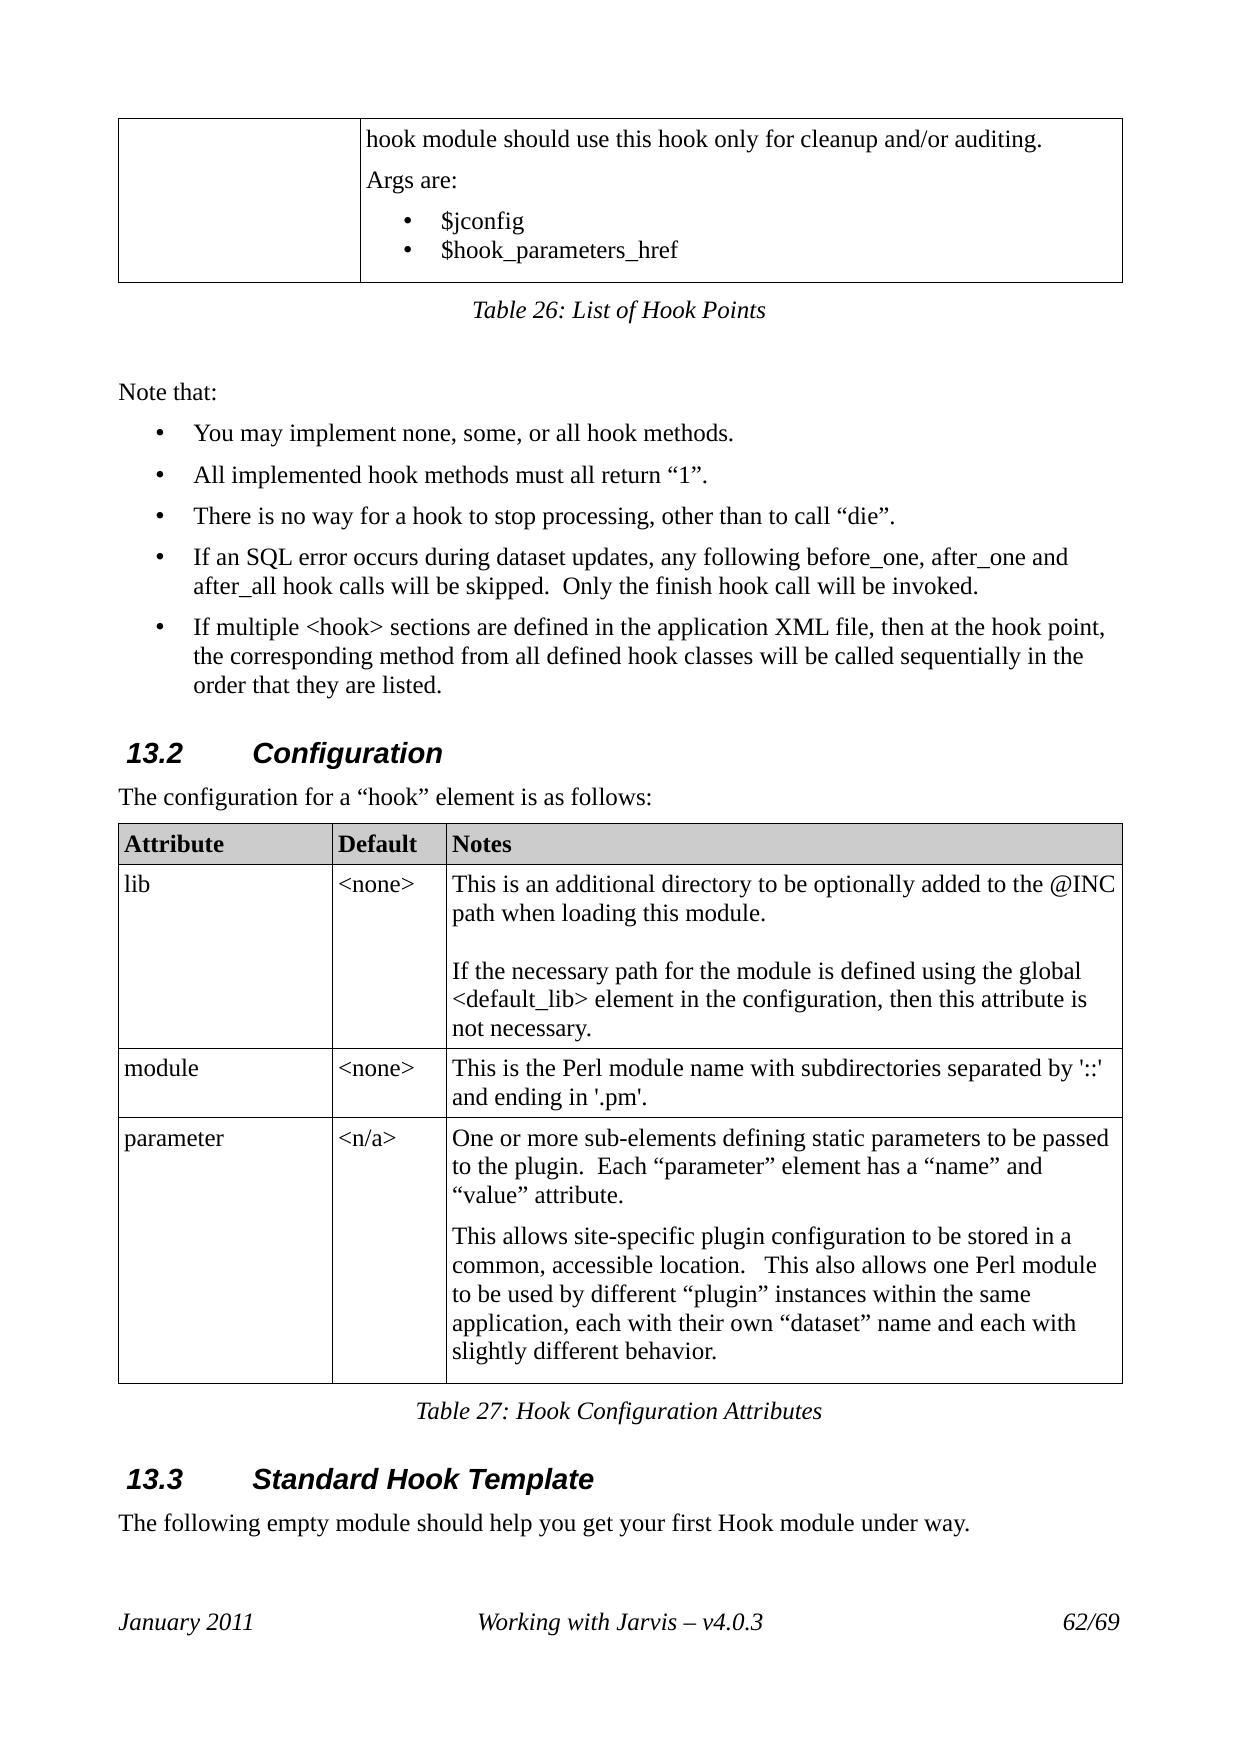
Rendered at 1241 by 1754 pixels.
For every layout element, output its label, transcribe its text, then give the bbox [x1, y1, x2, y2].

table_header Notes [447, 824, 1122, 864]
table_cell module [119, 1049, 332, 1117]
table_cell This is an additional directory to be optionally added to the @INC path when loading this module. If the necessary path for the module is defined using the global <default_lib> element in the configuration, then this attribute is not necessary. [447, 865, 1122, 1048]
table_cell <none> [333, 1049, 446, 1117]
text Table 26: List of Hook Points [118, 295, 1122, 323]
table_cell <none> [333, 865, 446, 1048]
list If an SQL error occurs during dataset updates, any following before_one, after_one and after_all hook calls will be skipped. Only the finish hook call will be invoked. [156, 542, 1122, 600]
list You may implement none, some, or all hook methods. [156, 418, 1122, 447]
list All implemented hook methods must all return “1”. [156, 460, 1122, 488]
text The configuration for a “hook” element is as follows: [118, 782, 1122, 811]
table_cell One or more sub-elements defining static parameters to be passed to the plugin. Each “parameter” element has a “name” and “value” attribute. This allows site-specific plugin configuration to be stored in a common, accessible location. This also allows one Perl module to be used by different “plugin” instances within the same application, each with their own “dataset” name and each with slightly different behavior. [447, 1118, 1122, 1383]
subtitle Configuration [118, 736, 1122, 769]
text Table 27: Hook Configuration Attributes [118, 1396, 1122, 1425]
table_cell [119, 119, 360, 282]
list There is no way for a hook to stop processing, other than to call “die”. [156, 501, 1122, 530]
subtitle Standard Hook Template [118, 1462, 1122, 1496]
table_header Attribute [119, 824, 332, 864]
table_cell This is the Perl module name with subdirectories separated by '::' and ending in '.pm'. [447, 1049, 1122, 1117]
table_cell <n/a> [333, 1118, 446, 1383]
text The following empty module should help you get your first Hook module under way. [118, 1508, 1122, 1537]
table_cell hook module should use this hook only for cleanup and/or auditing. Args are: $jconfig $hook_parameters_href [361, 119, 1122, 282]
table_cell lib [119, 865, 332, 1048]
list If multiple <hook> sections are defined in the application XML file, then at the hook point, the corresponding method from all defined hook classes will be called sequentially in the order that they are listed. [156, 612, 1122, 698]
table_header Default [333, 824, 446, 864]
table_cell parameter [119, 1118, 332, 1383]
text Note that: [118, 377, 1122, 406]
